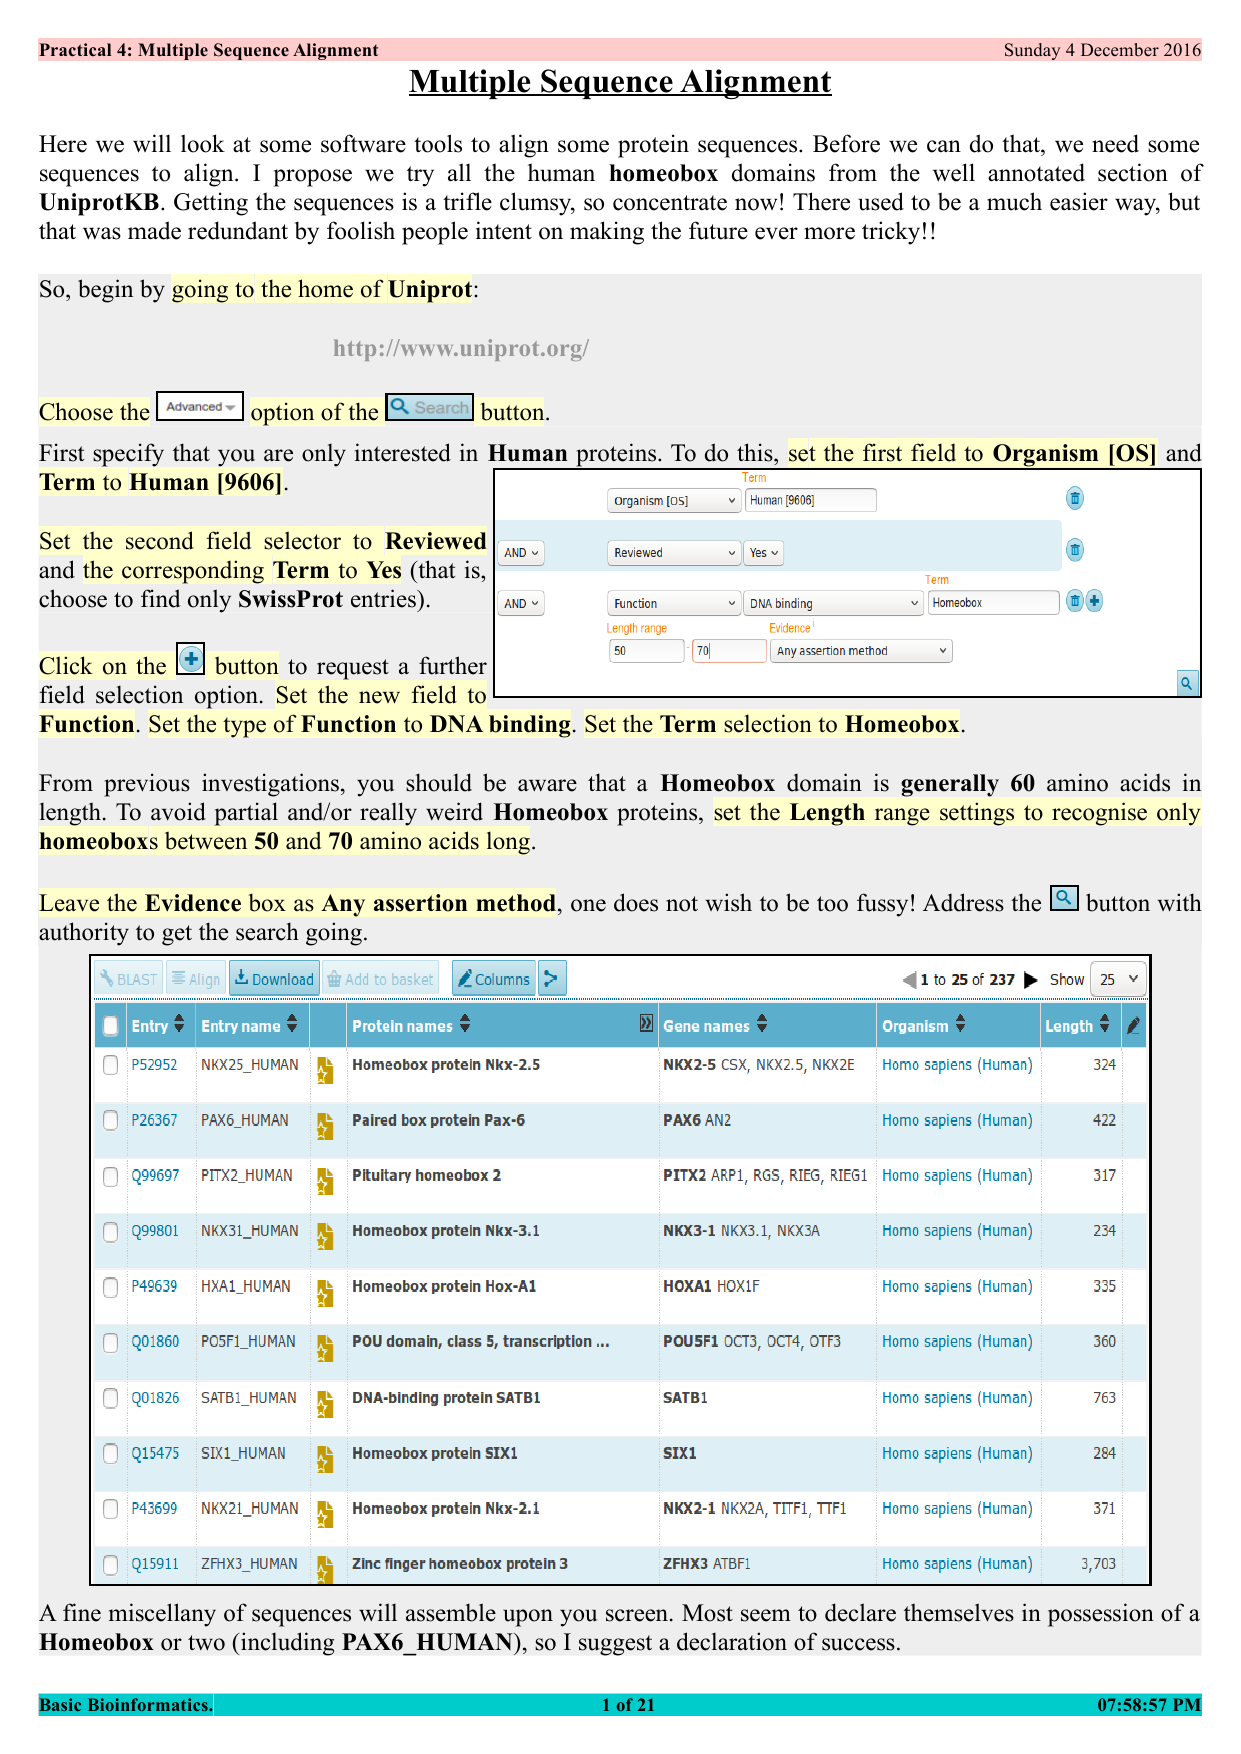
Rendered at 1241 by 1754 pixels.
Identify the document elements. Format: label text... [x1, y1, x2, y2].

text http://www.uniprot.org/ [38, 333, 1202, 362]
picture [388, 395, 472, 419]
text Multiple Sequence Alignment [38, 61, 1202, 99]
text A fine miscellany of sequences will assemble upon you screen. Most seem to declare themselves in possession of a Homeobox or two (including PAX6_HUMAN), so I suggest a declaration of success. [38, 1584, 1202, 1656]
text First specify that you are only interested in Human proteins. To do this, set the first field to Organism [OS] and Term to Human [9606]. [38, 438, 1202, 496]
text So, begin by going to the home of Uniprot: [38, 274, 1202, 303]
picture [495, 470, 1200, 696]
text Choose theoption of the button. [38, 391, 1202, 426]
picture [1052, 887, 1077, 909]
text Leave the Evidence box as Any assertion method, one does not wish to be too fussy! Address the button with authority to get the search going. [38, 884, 1202, 946]
picture [91, 956, 1149, 1584]
picture [178, 644, 203, 673]
picture [158, 393, 242, 419]
text Here we will look at some software tools to align some protein sequences. Before we can do that, we need some sequences to align. I propose we try all the human homeobox domains from the well annotated section of UniprotKB. Getting the sequences is a trifle clumsy, so concentrate now! There used to be a much easier way, but that was made redundant by foolish people intent on making the future ever more tricky!! [38, 128, 1202, 245]
text From previous investigations, you should be aware that a Homeobox domain is generally 60 amino acids in length. To avoid partial and/or really weird Homeobox proteins, set the Length range settings to recognise only homeoboxs between 50 and 70 amino acids long. [38, 768, 1202, 855]
text Click on the button to request a further field selection option. Set the new field to Function. Set the type of Function to DNA binding. Set the Term selection to Homeobox. [38, 642, 1202, 738]
text Set the second field selector to Reviewed and the corresponding Term to Yes (that is, choose to find only SwissProt entries). [38, 526, 493, 613]
